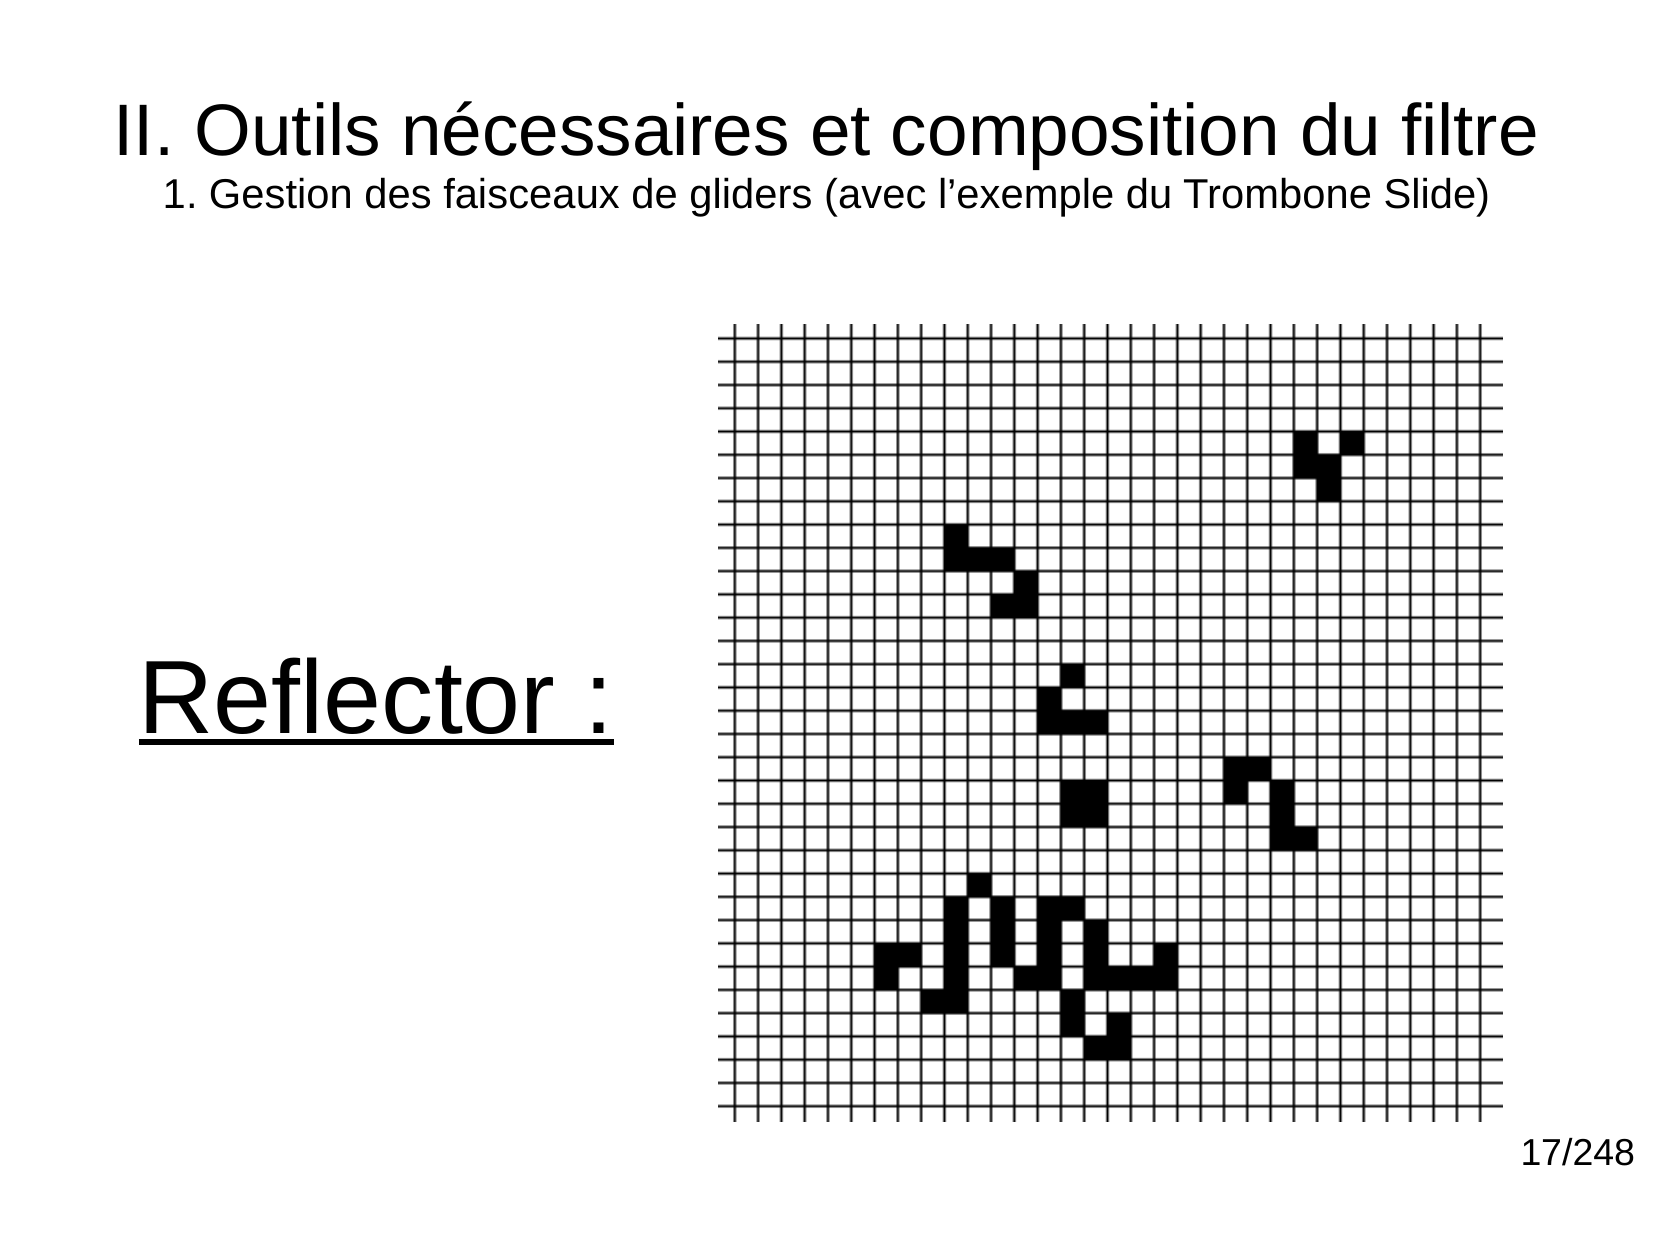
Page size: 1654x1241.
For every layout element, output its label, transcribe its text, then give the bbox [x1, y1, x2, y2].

text_box Reflector : [124, 631, 629, 763]
picture [718, 324, 1503, 1123]
title II. Outils nécessaires et composition du filtre 1. Gestion des faisceaux de gliders (avec l’exemple du Trombone Slide) [0, 30, 1654, 276]
text_box <number>/248 [1505, 1124, 1654, 1182]
